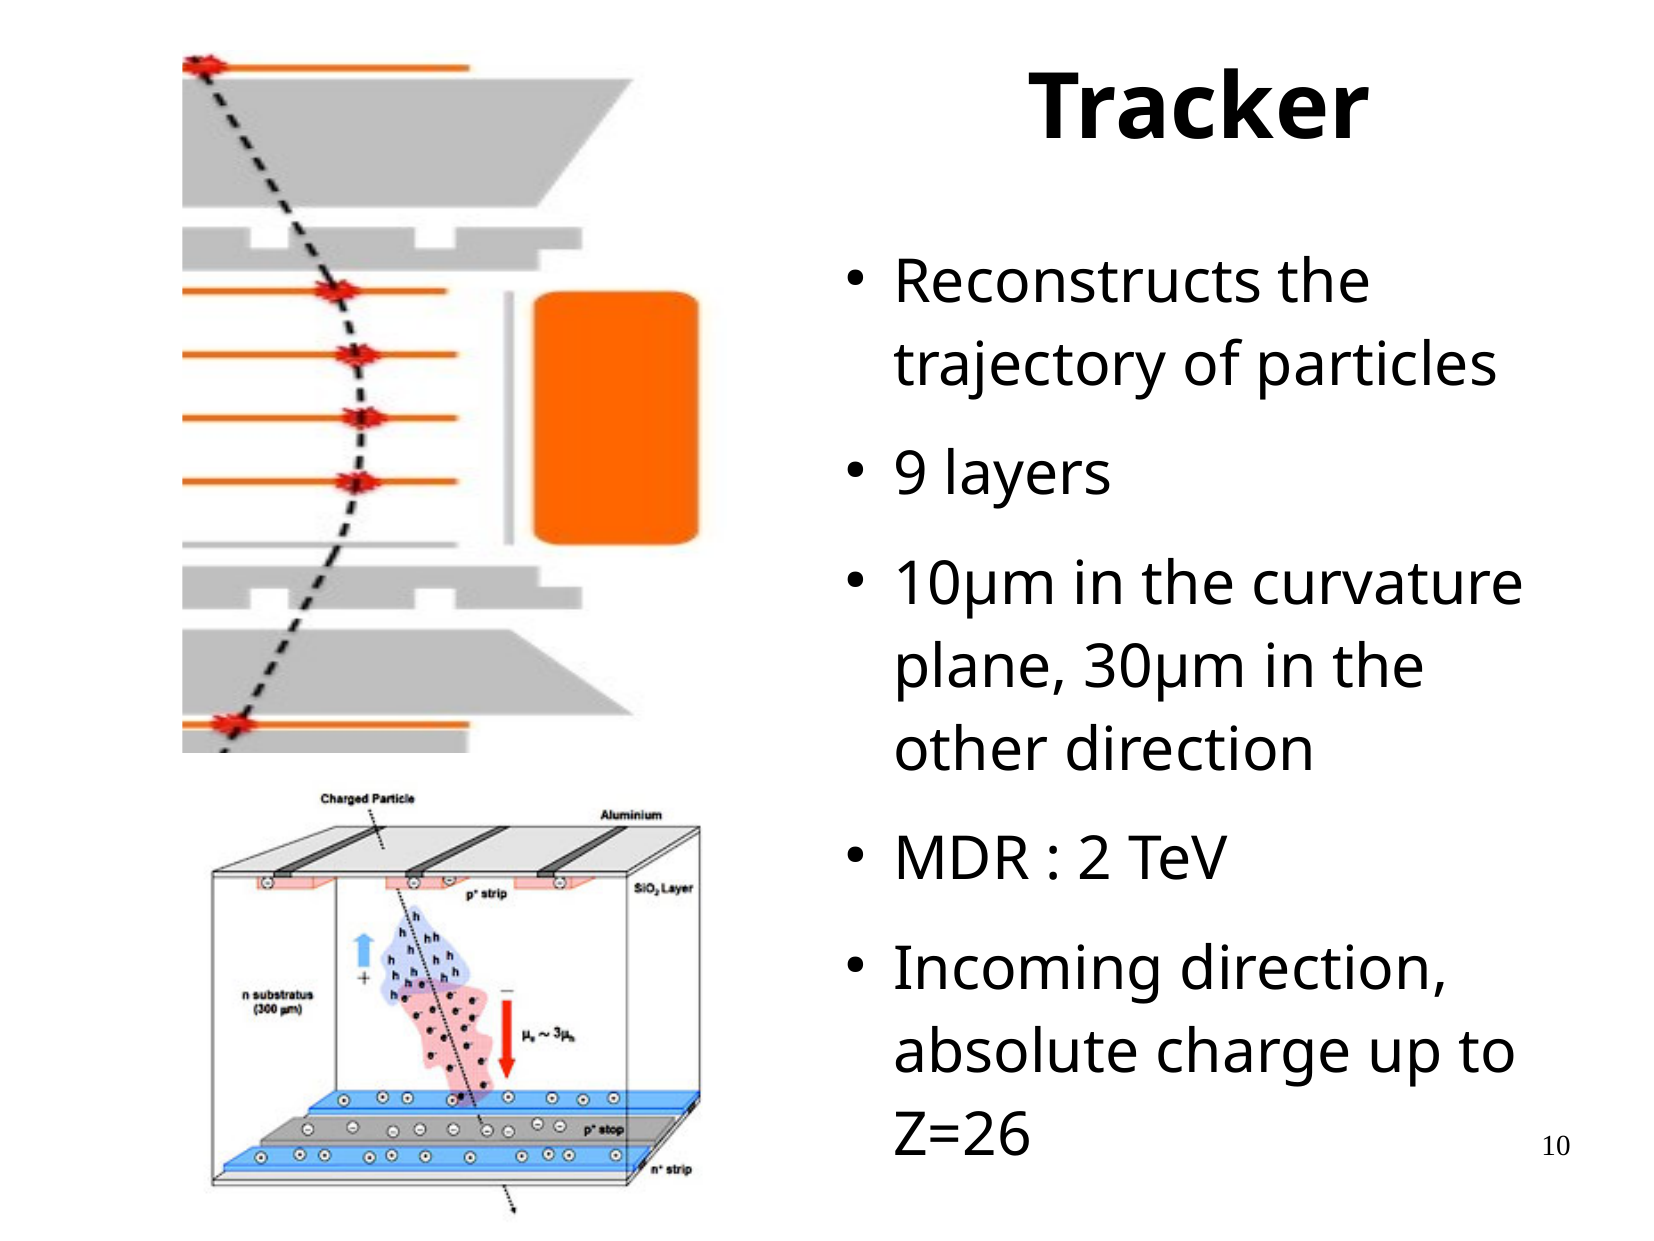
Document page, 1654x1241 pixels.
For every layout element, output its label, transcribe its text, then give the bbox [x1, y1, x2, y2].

picture [190, 780, 724, 1224]
list Reconstructs the trajectory of particles 9 layers 10µm in the curvature plane, 30µm in the other direction MDR : 2 TeV Incoming direction, absolute charge up to Z=26 [828, 237, 1598, 1176]
title Tracker [845, 0, 1554, 208]
picture [182, 50, 727, 753]
